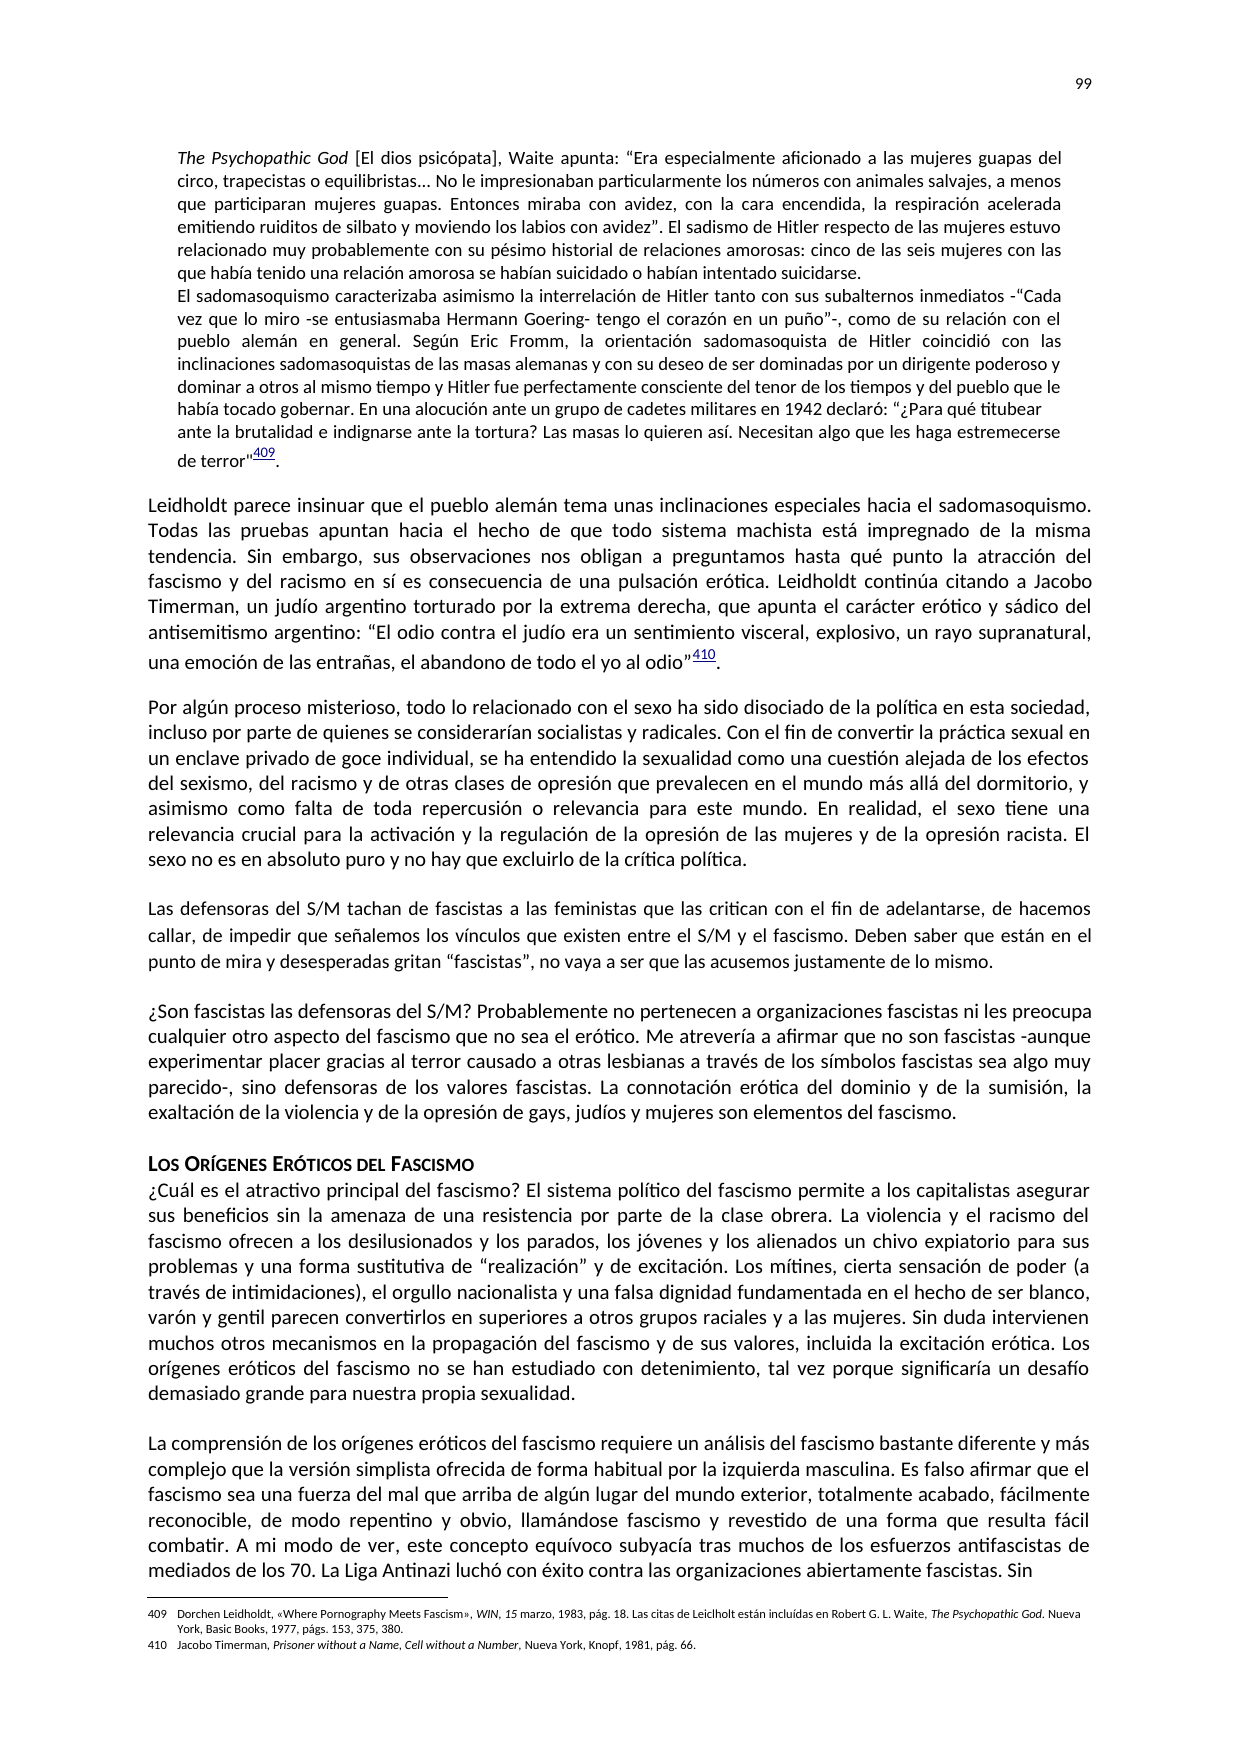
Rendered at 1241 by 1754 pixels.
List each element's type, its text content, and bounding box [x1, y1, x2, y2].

list Jacobo Timerman, Prisoner without a Name, Cell without a Number, Nueva York, Knopf, 1981, pág. 66. [148, 1637, 1094, 1652]
text The Psychopathic God [El dios psicópata], Waite apunta: “Era especialmente aficionado a las mujeres guapas del circo, trapecistas o equilibristas... No le impresionaban particularmente los números con animales salvajes, a menos que participaran mujeres guapas. Entonces miraba con avidez, con la cara encendida, la respiración acelerada emitiendo ruiditos de silbato y moviendo los labios con avidez”. El sadismo de Hitler respecto de las mujeres estuvo relacionado muy probablemente con su pésimo historial de relaciones amorosas: cinco de las seis mujeres con las que había tenido una relación amorosa se habían suicidado o habían intentado suicidarse. [177, 146, 1062, 284]
text LOS ORÍGENES ERÓTICOS DEL FASCISMO [148, 1149, 1094, 1177]
text ¿Son fascistas las defensoras del S/M? Probablemente no pertenecen a organizaciones fascistas ni les preocupa cualquier otro aspecto del fascismo que no sea el erótico. Me atrevería a afirmar que no son fascistas -aunque experimentar placer gracias al terror causado a otras lesbianas a través de los símbolos fascistas sea algo muy parecido-, sino defensoras de los valores fascistas. La connotación erótica del dominio y de la sumisión, la exaltación de la violencia y de la opresión de gays, judíos y mujeres son elementos del fascismo. [148, 998, 1094, 1125]
text El sadomasoquismo caracterizaba asimismo la interrelación de Hitler tanto con sus subalternos inmediatos -“Cada vez que lo miro -se entusiasmaba Hermann Goering- tengo el corazón en un puño”-, como de su relación con el pueblo alemán en general. Según Eric Fromm, la orientación sadomasoquista de Hitler coincidió con las inclinaciones sadomasoquistas de las masas alemanas y con su deseo de ser dominadas por un dirigente poderoso y dominar a otros al mismo tiempo y Hitler fue perfectamente consciente del tenor de los tiempos y del pueblo que le había tocado gobernar. En una alocución ante un grupo de cadetes militares en 1942 declaró: “¿Para qué titubear [177, 284, 1062, 420]
text Leidholdt parece insinuar que el pueblo alemán tema unas inclinaciones especiales hacia el sadomasoquismo. Todas las pruebas apuntan hacia el hecho de que todo sistema machista está impregnado de la misma tendencia. Sin embargo, sus observaciones nos obligan a preguntamos hasta qué punto la atracción del fascismo y del racismo en sí es consecuencia de una pulsación erótica. Leidholdt continúa citando a Jacobo Timerman, un judío argentino torturado por la extrema derecha, que apunta el carácter erótico y sádico del antisemitismo argentino: “El odio contra el judío era un sentimiento visceral, explosivo, un rayo supranatural, una emoción de las entrañas, el abandono de todo el yo al odio”410. [148, 492, 1094, 676]
text Las defensoras del S/M tachan de fascistas a las feministas que las critican con el fin de adelantarse, de hacemos callar, de impedir que señalemos los vínculos que existen entre el S/M y el fascismo. Deben saber que están en el punto de mira y desesperadas gritan “fascistas”, no vaya a ser que las acusemos justamente de lo mismo. [148, 897, 1094, 973]
text 99 [1075, 73, 1094, 94]
list Dorchen Leidholdt, «Where Pornography Meets Fascism», WIN, 15 marzo, 1983, pág. 18. Las citas de Leiclholt están incluídas en Robert G. L. Waite, The Psychopathic God. Nueva York, Basic Books, 1977, págs. 153, 375, 380. [148, 1607, 1094, 1637]
text ¿Cuál es el atractivo principal del fascismo? El sistema político del fascismo permite a los capitalistas asegurar sus beneficios sin la amenaza de una resistencia por parte de la clase obrera. La violencia y el racismo del fascismo ofrecen a los desilusionados y los parados, los jóvenes y los alienados un chivo expiatorio para sus problemas y una forma sustitutiva de “realización” y de excitación. Los mítines, cierta sensación de poder (a través de intimidaciones), el orgullo nacionalista y una falsa dignidad fundamentada en el hecho de ser blanco, varón y gentil parecen convertirlos en superiores a otros grupos raciales y a las mujeres. Sin duda intervienen muchos otros mecanismos en la propagación del fascismo y de sus valores, incluida la excitación erótica. Los orígenes eróticos del fascismo no se han estudiado con detenimiento, tal vez porque significaría un desafío demasiado grande para nuestra propia sexualidad. [148, 1177, 1092, 1406]
text Por algún proceso misterioso, todo lo relacionado con el sexo ha sido disociado de la política en esta sociedad, incluso por parte de quienes se considerarían socialistas y radicales. Con el fin de convertir la práctica sexual en un enclave privado de goce individual, se ha entendido la sexualidad como una cuestión alejada de los efectos del sexismo, del racismo y de otras clases de opresión que prevalecen en el mundo más allá del dormitorio, y asimismo como falta de toda repercusión o relevancia para este mundo. En realidad, el sexo tiene una relevancia crucial para la activación y la regulación de la opresión de las mujeres y de la opresión racista. El sexo no es en absoluto puro y no hay que excluirlo de la crítica política. [148, 694, 1092, 872]
text La comprensión de los orígenes eróticos del fascismo requiere un análisis del fascismo bastante diferente y más complejo que la versión simplista ofrecida de forma habitual por la izquierda masculina. Es falso afirmar que el fascismo sea una fuerza del mal que arriba de algún lugar del mundo exterior, totalmente acabado, fácilmente reconocible, de modo repentino y obvio, llamándose fascismo y revestido de una forma que resulta fácil combatir. A mi modo de ver, este concepto equívoco subyacía tras muchos de los esfuerzos antifascistas de mediados de los 70. La Liga Antinazi luchó con éxito contra las organizaciones abiertamente fascistas. Sin [148, 1431, 1092, 1583]
text ante la brutalidad e indignarse ante la tortura? Las masas lo quieren así. Necesitan algo que les haga estremecerse de terror"409. [177, 421, 1062, 474]
